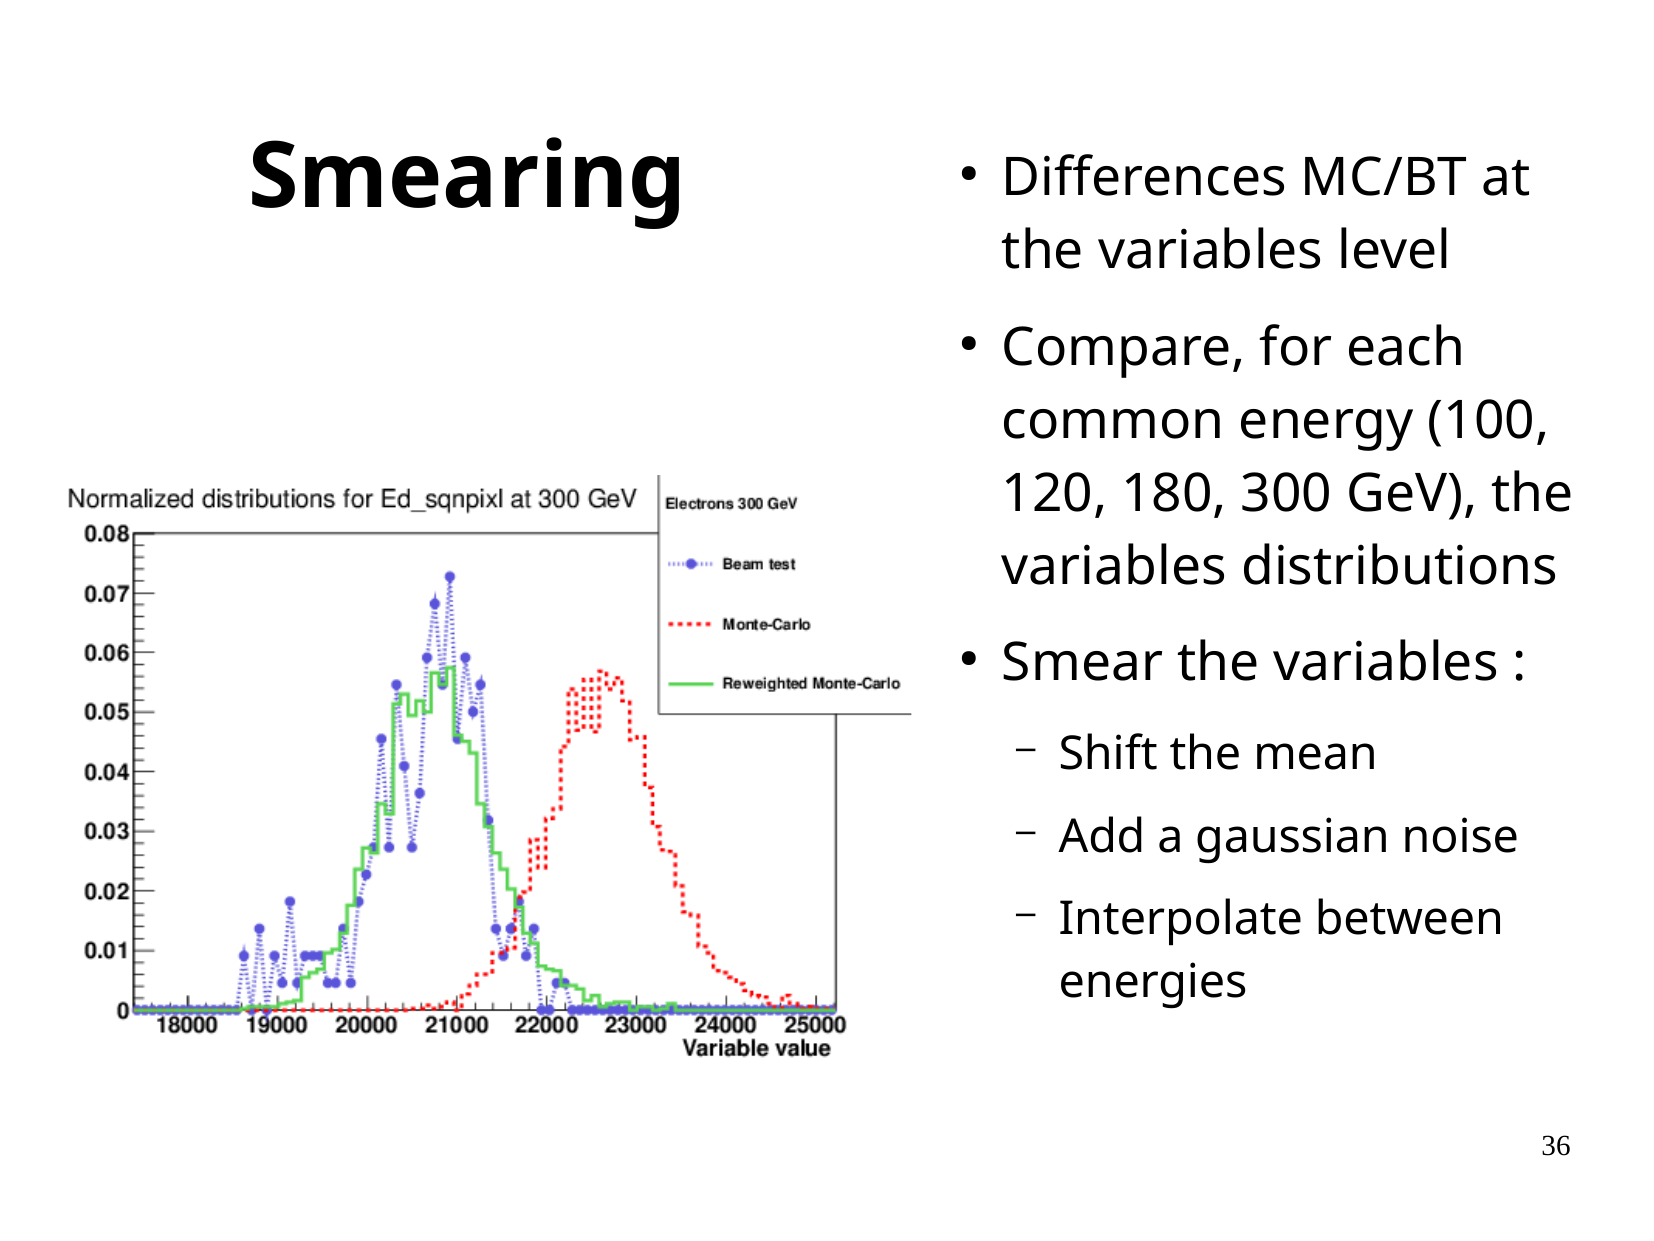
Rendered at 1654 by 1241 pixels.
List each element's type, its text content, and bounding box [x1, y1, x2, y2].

chart [36, 473, 912, 1071]
list Differences MC/BT at the variables level Compare, for each common energy (100, 120, 180, 300 GeV), the variables distributions Smear the variables : Shift the mean Add a gaussian noise Interpolate between energies [945, 138, 1580, 1059]
title Smearing [0, 68, 946, 276]
